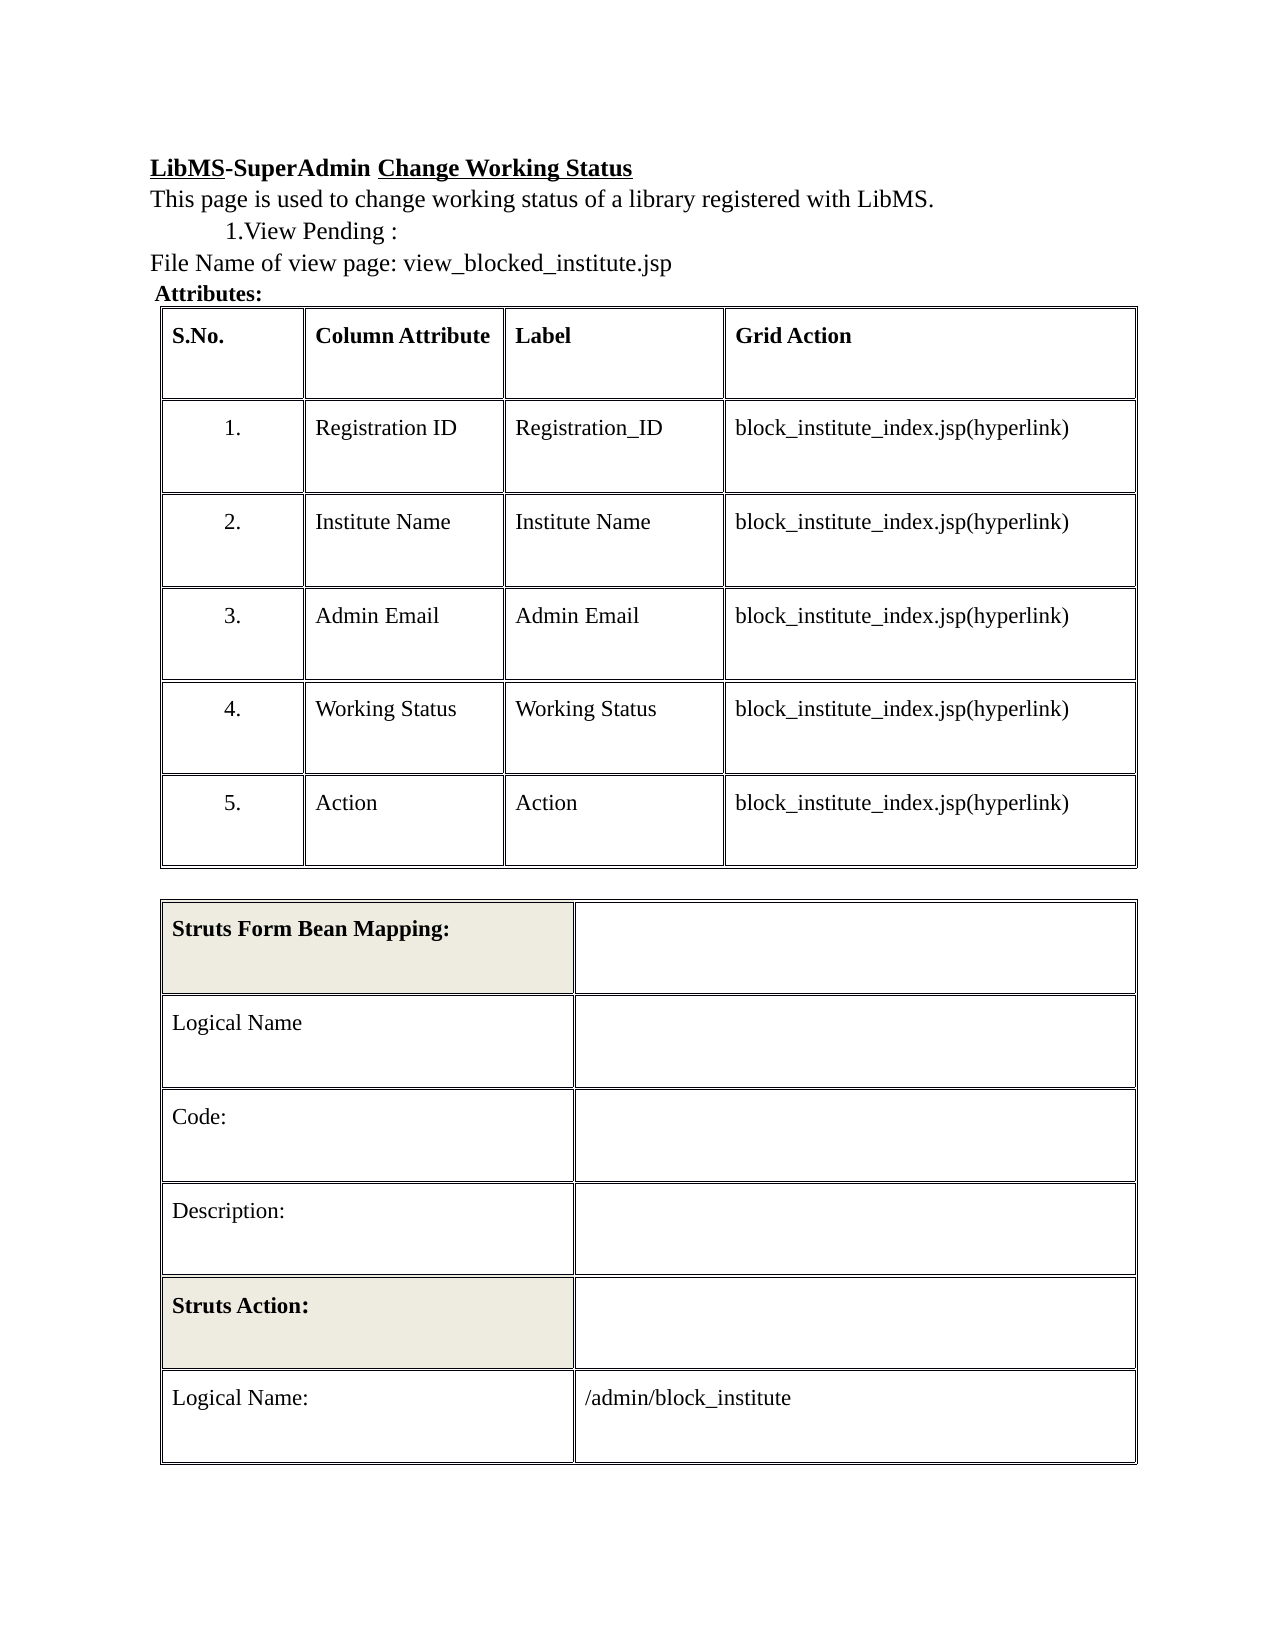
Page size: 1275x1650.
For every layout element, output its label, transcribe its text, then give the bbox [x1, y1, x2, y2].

table_cell [576, 1278, 1135, 1368]
table_cell block_institute_index.jsp(hyperlink) [726, 776, 1135, 865]
table_cell Registration_ID [506, 401, 723, 492]
table_cell /admin/block_institute [576, 1371, 1135, 1462]
table_cell [576, 1184, 1135, 1274]
table_cell Description: [163, 1184, 573, 1274]
table_header S.No. [163, 309, 303, 398]
table_cell [576, 1090, 1135, 1181]
table_cell Institute Name [506, 495, 723, 586]
table_cell Action [306, 776, 503, 865]
table_cell Struts Action: [163, 1278, 573, 1368]
table_header Label [506, 309, 723, 398]
table_cell Logical Name [163, 996, 573, 1087]
text This page is used to change working status of a library registered with LibMS. [150, 184, 1125, 213]
text File Name of view page: view_blocked_institute.jsp [150, 248, 1125, 277]
table_cell 4. [163, 683, 303, 773]
table_cell block_institute_index.jsp(hyperlink) [726, 683, 1135, 773]
table_cell Admin Email [506, 589, 723, 679]
table_cell Action [506, 776, 723, 865]
table_cell Admin Email [306, 589, 503, 679]
table_cell 1. [163, 401, 303, 492]
table_cell 2. [163, 495, 303, 586]
table_cell Institute Name [306, 495, 503, 586]
text 1.View Pending : [225, 216, 1125, 245]
text LibMS-SuperAdmin Change Working Status [150, 153, 1125, 182]
table_header Column Attribute [306, 309, 503, 398]
text Attributes: [150, 279, 1125, 306]
table_cell 3. [163, 589, 303, 679]
table_cell Logical Name: [163, 1371, 573, 1462]
table_cell [576, 996, 1135, 1087]
table_header Grid Action [726, 309, 1135, 398]
table_header Struts Form Bean Mapping: [163, 903, 573, 993]
table_header [576, 903, 1135, 993]
table_cell block_institute_index.jsp(hyperlink) [726, 495, 1135, 586]
table_cell block_institute_index.jsp(hyperlink) [726, 401, 1135, 492]
table_cell 5. [163, 776, 303, 865]
table_cell Code: [163, 1090, 573, 1181]
table_cell Working Status [506, 683, 723, 773]
table_cell block_institute_index.jsp(hyperlink) [726, 589, 1135, 679]
table_cell Working Status [306, 683, 503, 773]
table_cell Registration ID [306, 401, 503, 492]
